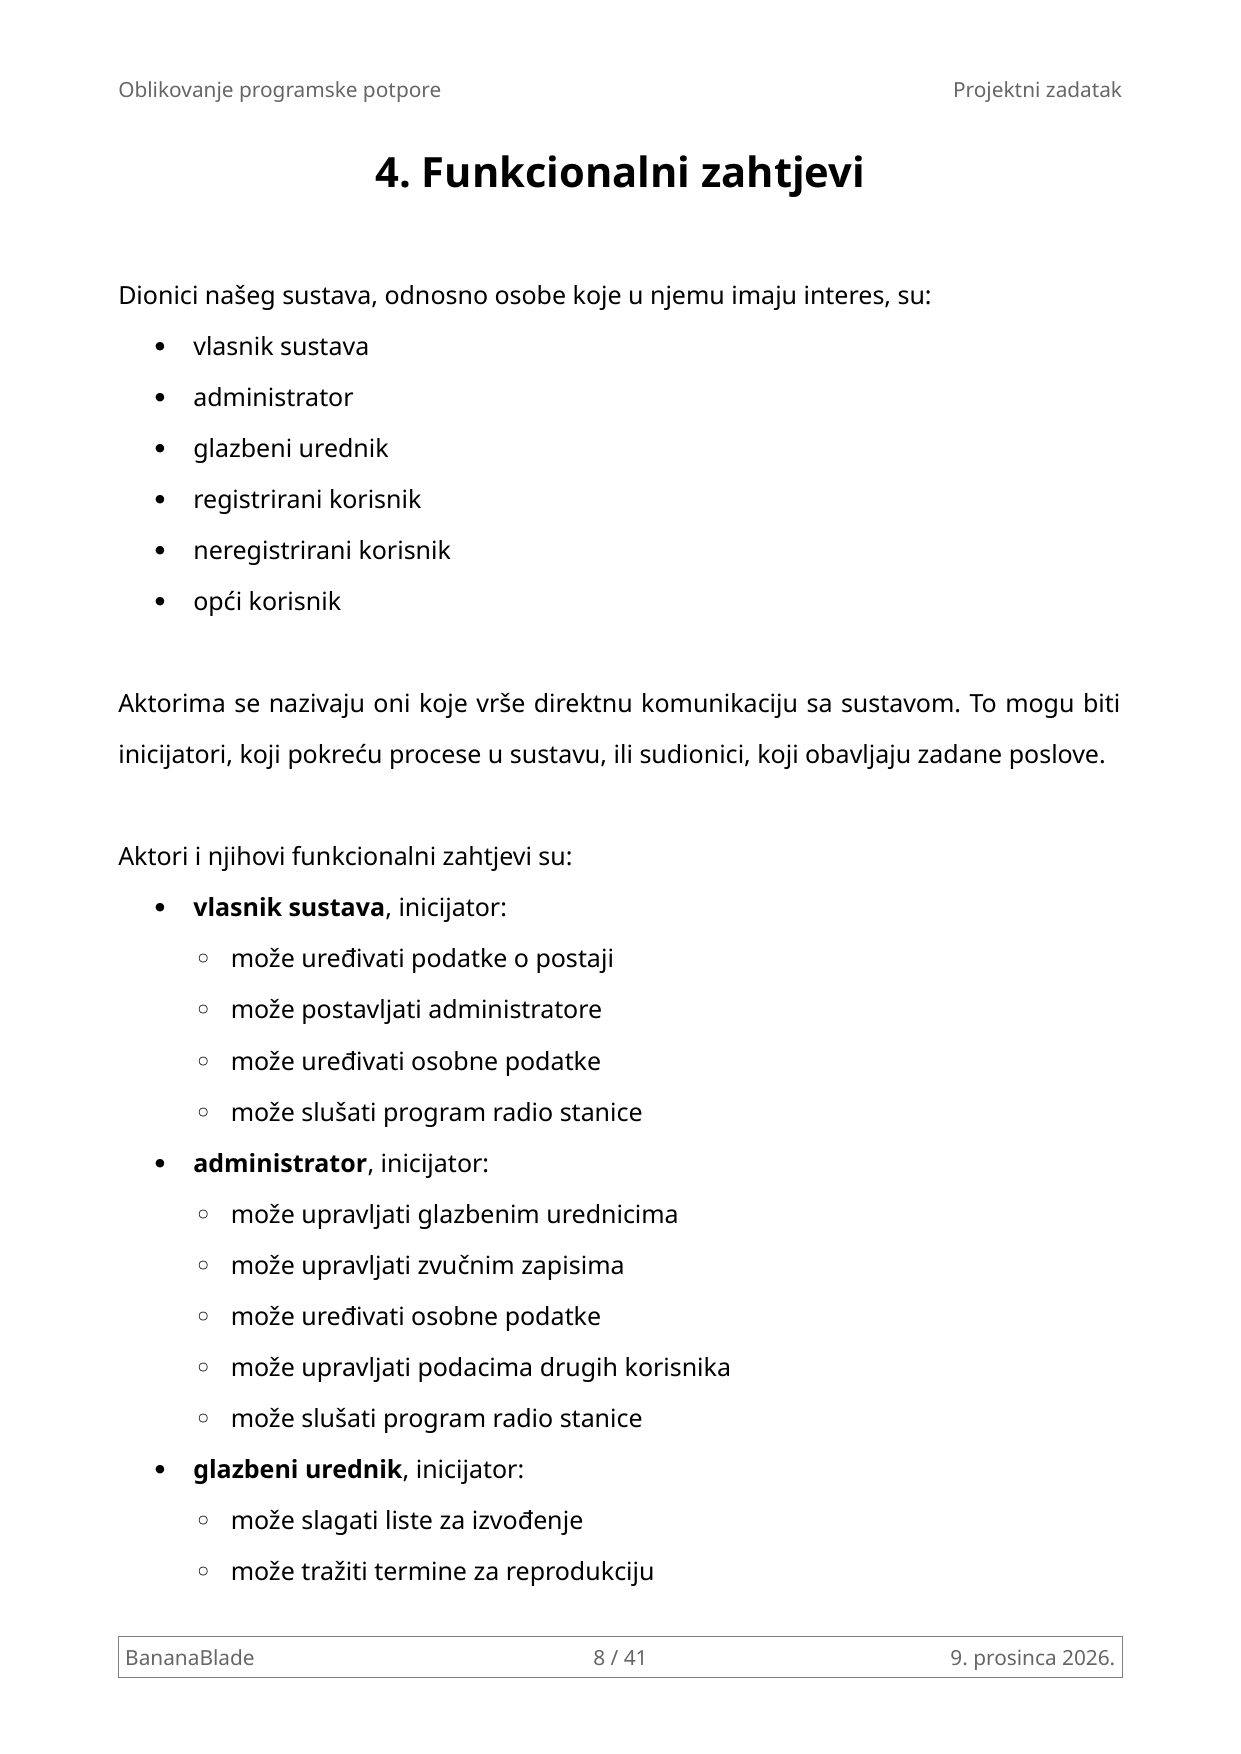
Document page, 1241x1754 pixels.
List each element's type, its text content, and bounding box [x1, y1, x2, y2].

list administrator, inicijator: [156, 1145, 1122, 1179]
list može uređivati osobne podatke [193, 1043, 1122, 1077]
list neregistrirani korisnik [156, 533, 1122, 567]
list može tražiti termine za reprodukciju [193, 1554, 1122, 1588]
subtitle 4. Funkcionalni zahtjevi [118, 143, 1122, 200]
list glazbeni urednik, inicijator: [156, 1452, 1122, 1486]
list registrirani korisnik [156, 482, 1122, 516]
text Dionici našeg sustava, odnosno osobe koje u njemu imaju interes, su: [118, 278, 1122, 312]
list može slušati program radio stanice [193, 1401, 1122, 1434]
list vlasnik sustava [156, 329, 1122, 363]
list može uređivati podatke o postaji [193, 941, 1122, 975]
list može upravljati podacima drugih korisnika [193, 1349, 1122, 1383]
text Aktori i njihovi funkcionalni zahtjevi su: [118, 839, 1122, 873]
list može upravljati glazbenim urednicima [193, 1196, 1122, 1230]
list opći korisnik [156, 584, 1122, 618]
list može upravljati zvučnim zapisima [193, 1247, 1122, 1281]
list može slušati program radio stanice [193, 1094, 1122, 1128]
list može postavljati administratore [193, 992, 1122, 1026]
list glazbeni urednik [156, 431, 1122, 465]
list vlasnik sustava, inicijator: [156, 890, 1122, 924]
list administrator [156, 380, 1122, 414]
text Aktorima se nazivaju oni koje vrše direktnu komunikaciju sa sustavom. To mogu biti inicijatori, koji pokreću procese u sustavu, ili sudionici, koji obavljaju zadane poslove. [118, 686, 1122, 771]
list može uređivati osobne podatke [193, 1298, 1122, 1332]
list može slagati liste za izvođenje [193, 1503, 1122, 1537]
